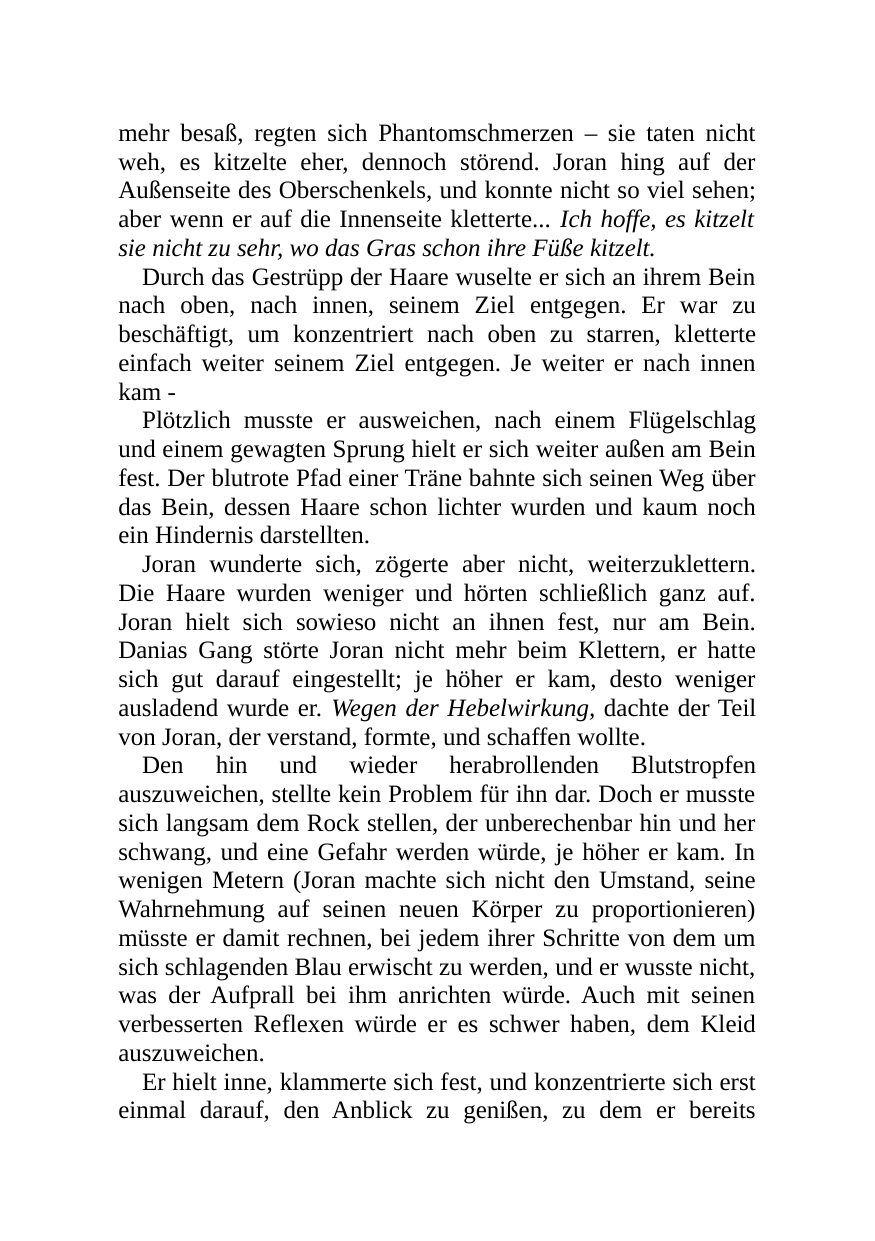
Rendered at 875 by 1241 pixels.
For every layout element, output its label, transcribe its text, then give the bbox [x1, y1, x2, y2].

text Den hin und wieder herabrollenden Blutstropfen auszuweichen, stellte kein Problem für ihn dar. Doch er musste sich langsam dem Rock stellen, der unberechenbar hin und her schwang, und eine Gefahr werden würde, je höher er kam. In wenigen Metern (Joran machte sich nicht den Umstand, seine Wahrnehmung auf seinen neuen Körper zu proportionieren) müsste er damit rechnen, bei jedem ihrer Schritte von dem um sich schlagenden Blau erwischt zu werden, und er wusste nicht, was der Aufprall bei ihm anrichten würde. Auch mit seinen verbesserten Reflexen würde er es schwer haben, dem Kleid auszuweichen. [118, 751, 756, 1067]
text Joran wunderte sich, zögerte aber nicht, weiterzuklettern. Die Haare wurden weniger und hörten schließlich ganz auf. Joran hielt sich sowieso nicht an ihnen fest, nur am Bein. Danias Gang störte Joran nicht mehr beim Klettern, er hatte sich gut darauf eingestellt; je höher er kam, desto weniger ausladend wurde er. Wegen der Hebelwirkung, dachte der Teil von Joran, der verstand, formte, und schaffen wollte. [118, 549, 756, 751]
text Durch das Gestrüpp der Haare wuselte er sich an ihrem Bein nach oben, nach innen, seinem Ziel entgegen. Er war zu beschäftigt, um konzentriert nach oben zu starren, kletterte einfach weiter seinem Ziel entgegen. Je weiter er nach innen kam - [118, 262, 756, 406]
text Er hielt inne, klammerte sich fest, und konzentrierte sich erst einmal darauf, den Anblick zu genißen, zu dem er bereits [118, 1067, 756, 1124]
text Plötzlich musste er ausweichen, nach einem Flügelschlag und einem gewagten Sprung hielt er sich weiter außen am Bein fest. Der blutrote Pfad einer Träne bahnte sich seinen Weg über das Bein, dessen Haare schon lichter wurden und kaum noch ein Hindernis darstellten. [118, 406, 756, 549]
text mehr besaß, regten sich Phantomschmerzen – sie taten nicht weh, es kitzelte eher, dennoch störend. Joran hing auf der Außenseite des Oberschenkels, und konnte nicht so viel sehen; aber wenn er auf die Innenseite kletterte... Ich hoffe, es kitzelt sie nicht zu sehr, wo das Gras schon ihre Füße kitzelt. [118, 118, 756, 262]
